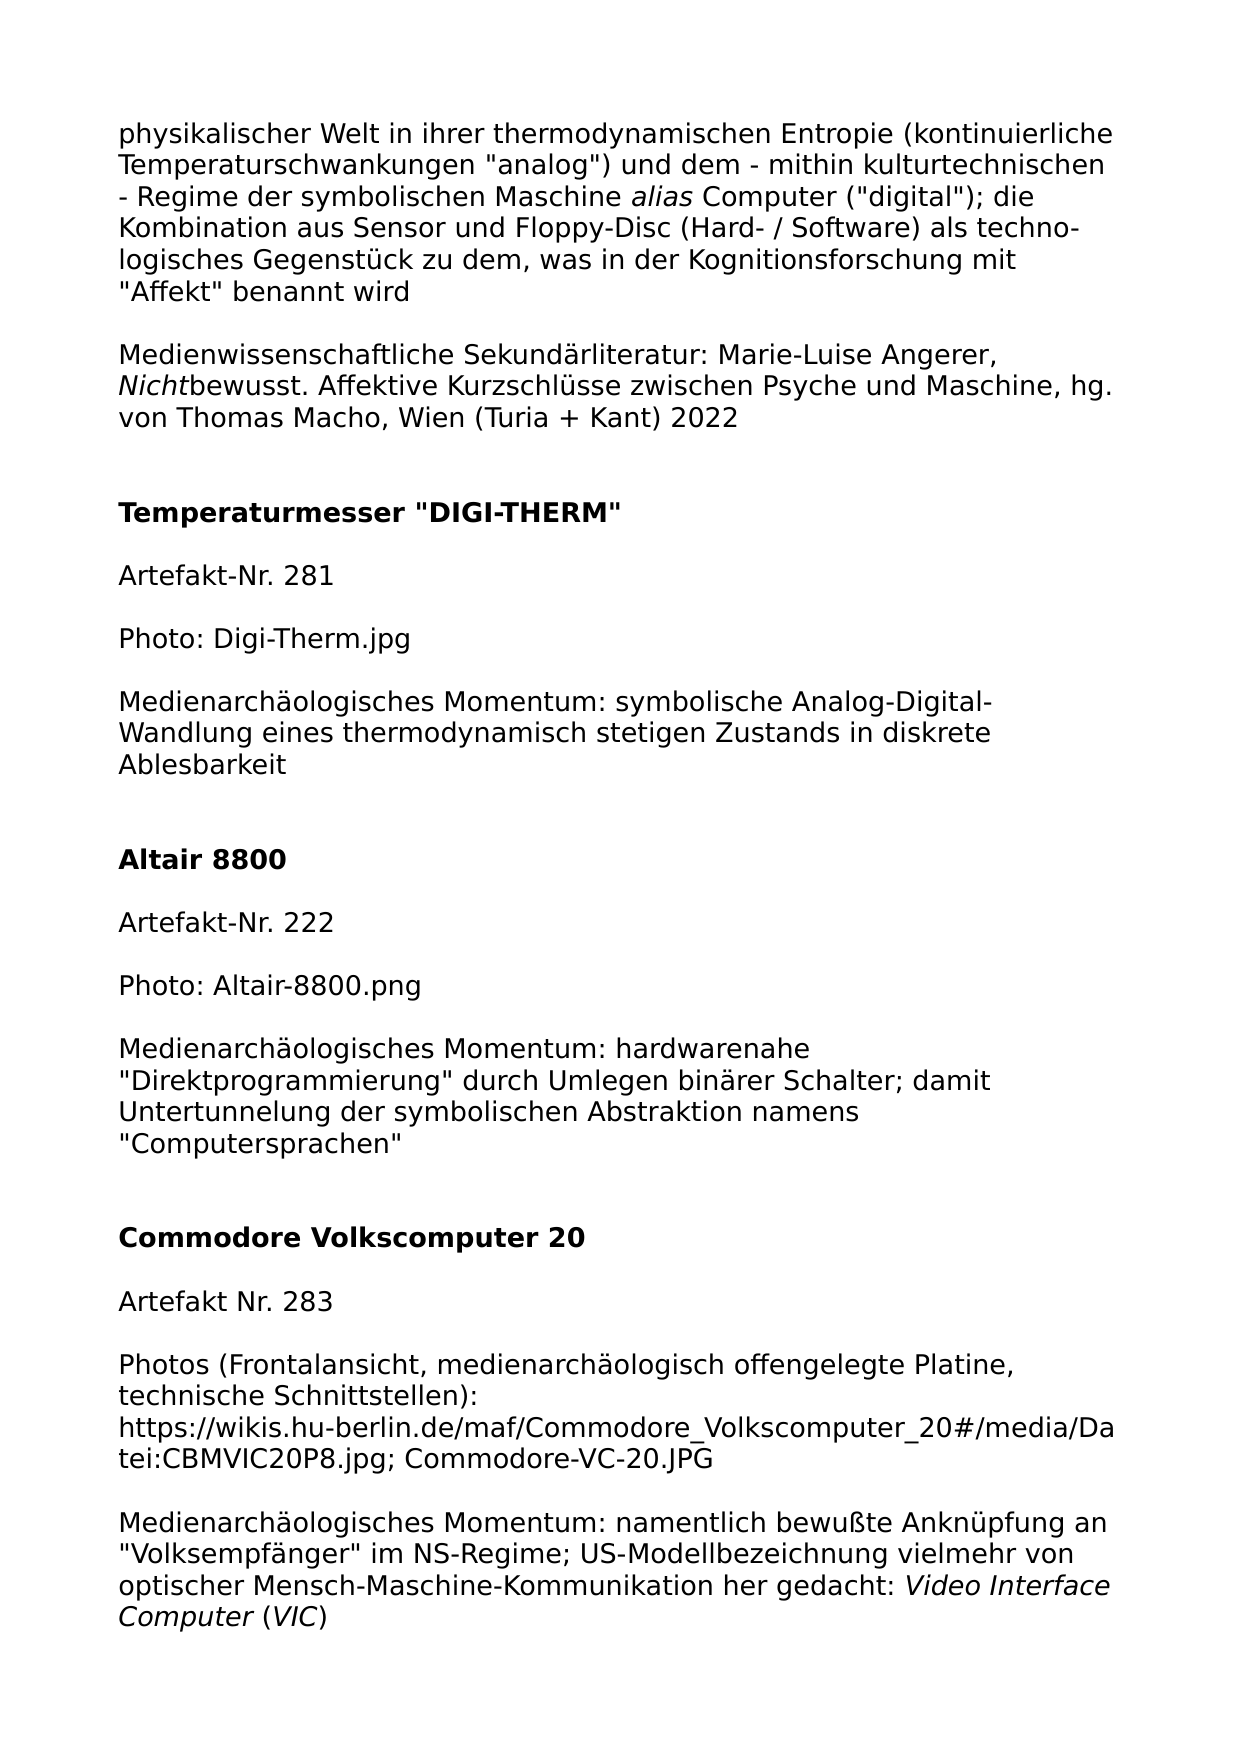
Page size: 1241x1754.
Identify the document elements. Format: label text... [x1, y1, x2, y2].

text Medienarchäologisches Momentum: namentlich bewußte Anknüpfung an "Volksempfänger" im NS-Regime; US-Modellbezeichnung vielmehr von optischer Mensch-Maschine-Kommunikation her gedacht: Video Interface Computer (VIC) [118, 1507, 1122, 1633]
text Artefakt-Nr. 281 [118, 560, 1122, 592]
text Medienwissenschaftliche Sekundärliteratur: Marie-Luise Angerer, Nichtbewusst. Affektive Kurzschlüsse zwischen Psyche und Maschine, hg. von Thomas Macho, Wien (Turia + Kant) 2022 [118, 339, 1122, 434]
text Photo: Altair-8800.png [118, 970, 1122, 1002]
text Artefakt-Nr. 222 [118, 907, 1122, 939]
text Altair 8800 [118, 844, 1122, 876]
text Temperaturmesser "DIGI-THERM" [118, 497, 1122, 528]
text Artefakt Nr. 283 [118, 1286, 1122, 1317]
text Photos (Frontalansicht, medienarchäologisch offengelegte Platine, technische Schnittstellen): https://wikis.hu-berlin.de/maf/Commodore_Volkscomputer_20#/media/Datei:CBMVIC20P8.jpg; Commodore-VC-20.JPG [118, 1349, 1122, 1475]
text Medienarchäologisches Momentum: hardwarenahe "Direktprogrammierung" durch Umlegen binärer Schalter; damit Untertunnelung der symbolischen Abstraktion namens "Computersprachen" [118, 1033, 1122, 1160]
text Medienarchäologisches Momentum: symbolische Analog-Digital-Wandlung eines thermodynamisch stetigen Zustands in diskrete Ablesbarkeit [118, 686, 1122, 781]
text Photo: Digi-Therm.jpg [118, 623, 1122, 655]
text physikalischer Welt in ihrer thermodynamischen Entropie (kontinuierliche Temperaturschwankungen "analog") und dem - mithin kulturtechnischen - Regime der symbolischen Maschine alias Computer ("digital"); die Kombination aus Sensor und Floppy-Disc (Hard- / Software) als techno-logisches Gegenstück zu dem, was in der Kognitionsforschung mit "Affekt" benannt wird [118, 118, 1122, 307]
subtitle Commodore Volkscomputer 20 [118, 1223, 1122, 1254]
